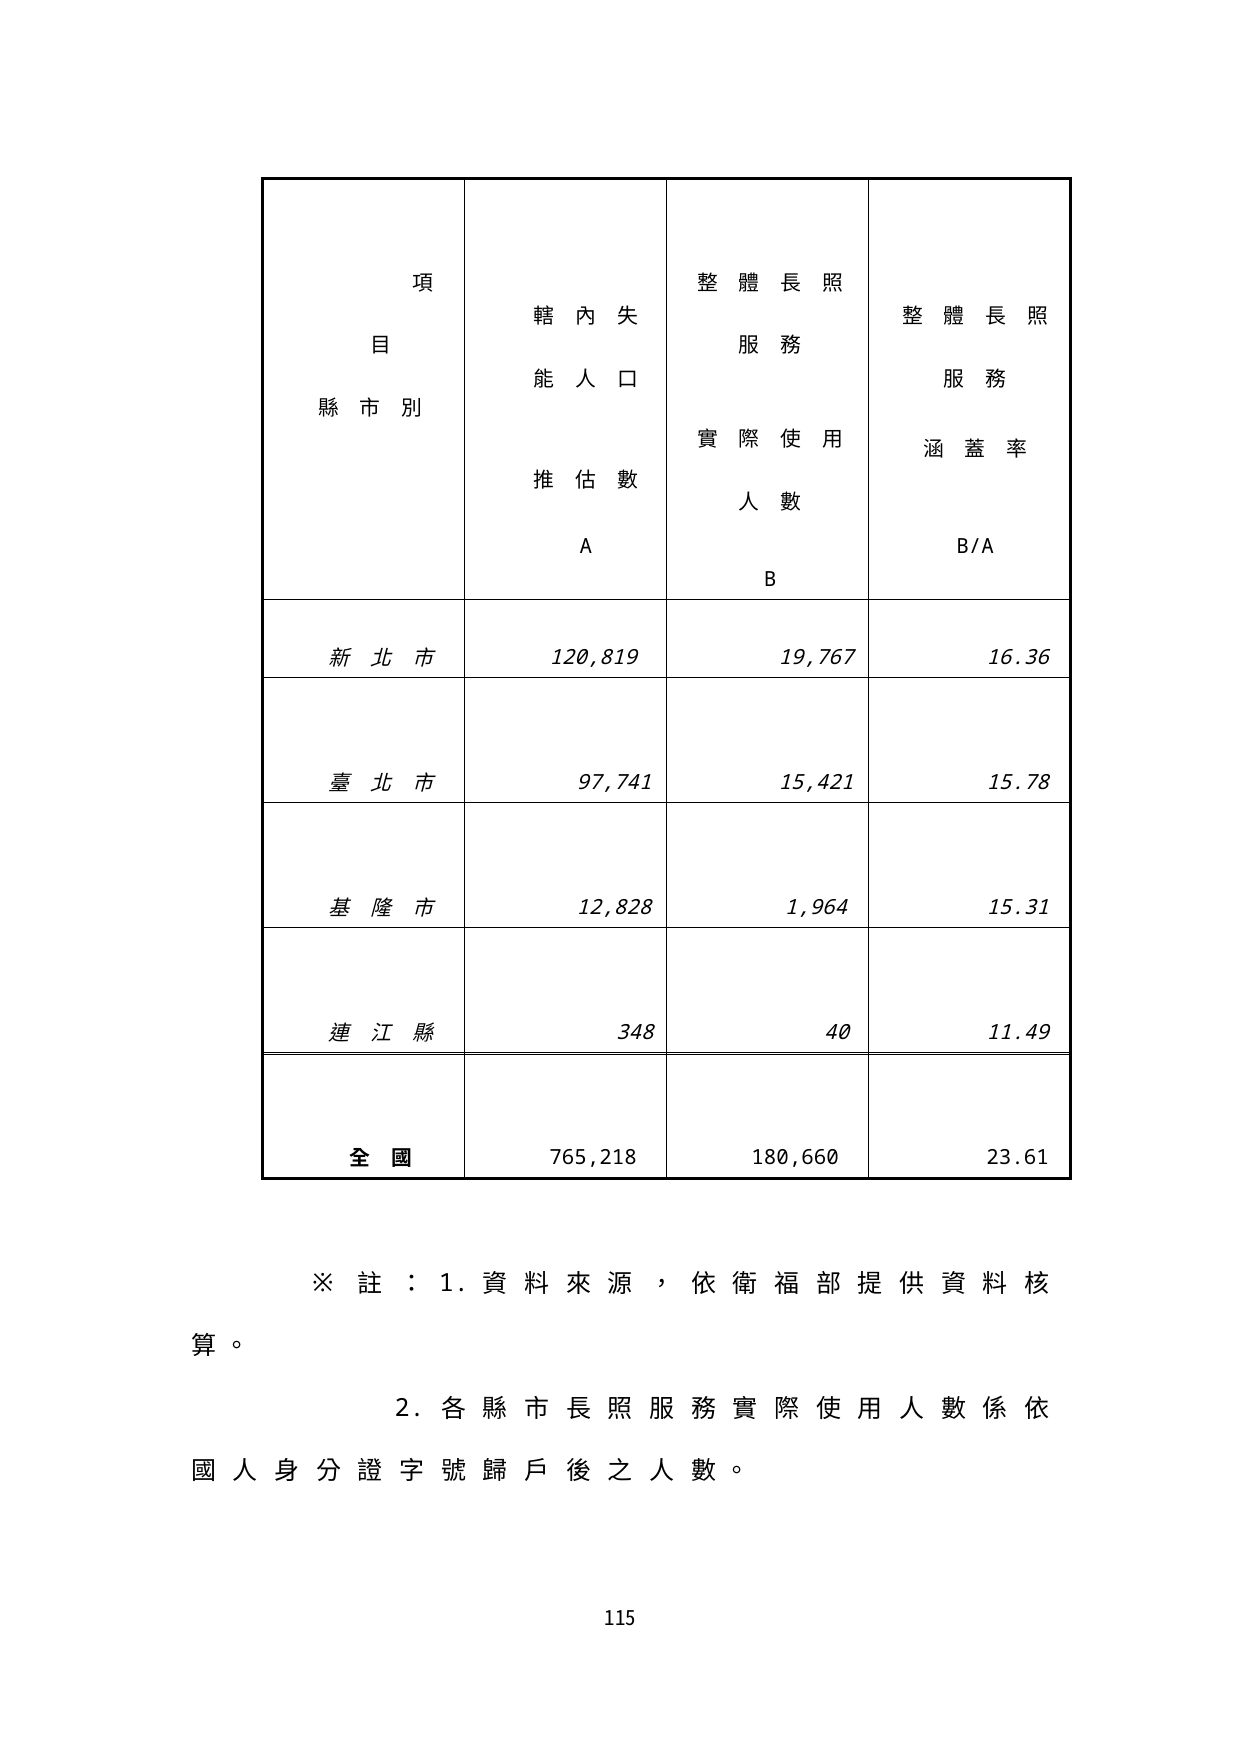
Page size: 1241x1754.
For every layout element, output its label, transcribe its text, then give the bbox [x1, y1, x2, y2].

table_cell 40 [667, 928, 868, 1052]
table_cell 97,741 [465, 678, 666, 802]
table_cell 180,660 [667, 1055, 868, 1177]
table_cell 11.49 [869, 928, 1069, 1052]
table_cell 120,819 [465, 600, 666, 677]
table_header 項目 縣市別 [264, 180, 464, 599]
table_cell 臺北市 [264, 678, 464, 802]
table_cell 全國 [264, 1055, 464, 1177]
table_cell 12,828 [465, 803, 666, 927]
table_header 整體長照服務 涵蓋率 B/A [869, 180, 1069, 599]
table_cell 19,767 [667, 600, 868, 677]
table_cell 1,964 [667, 803, 868, 927]
table_cell 連江縣 [264, 928, 464, 1052]
text ※註：1.資料來源，依衛福部提供資料核算。 [183, 1240, 1058, 1365]
table_cell 23.61 [869, 1055, 1069, 1177]
table_cell 765,218 [465, 1055, 666, 1177]
table_cell 15.31 [869, 803, 1069, 927]
text 2.各縣市長照服務實際使用人數係依國人身分證字號歸戶後之人數。 [183, 1365, 1058, 1490]
table_cell 15.78 [869, 678, 1069, 802]
table_header 轄內失能人口 推估數 A [465, 180, 666, 599]
table_cell 15,421 [667, 678, 868, 802]
table_cell 新北市 [264, 600, 464, 677]
table_cell 348 [465, 928, 666, 1052]
table_cell 基隆市 [264, 803, 464, 927]
table_header 整體長照服務 實際使用人數 B [667, 180, 868, 599]
table_cell 16.36 [869, 600, 1069, 677]
